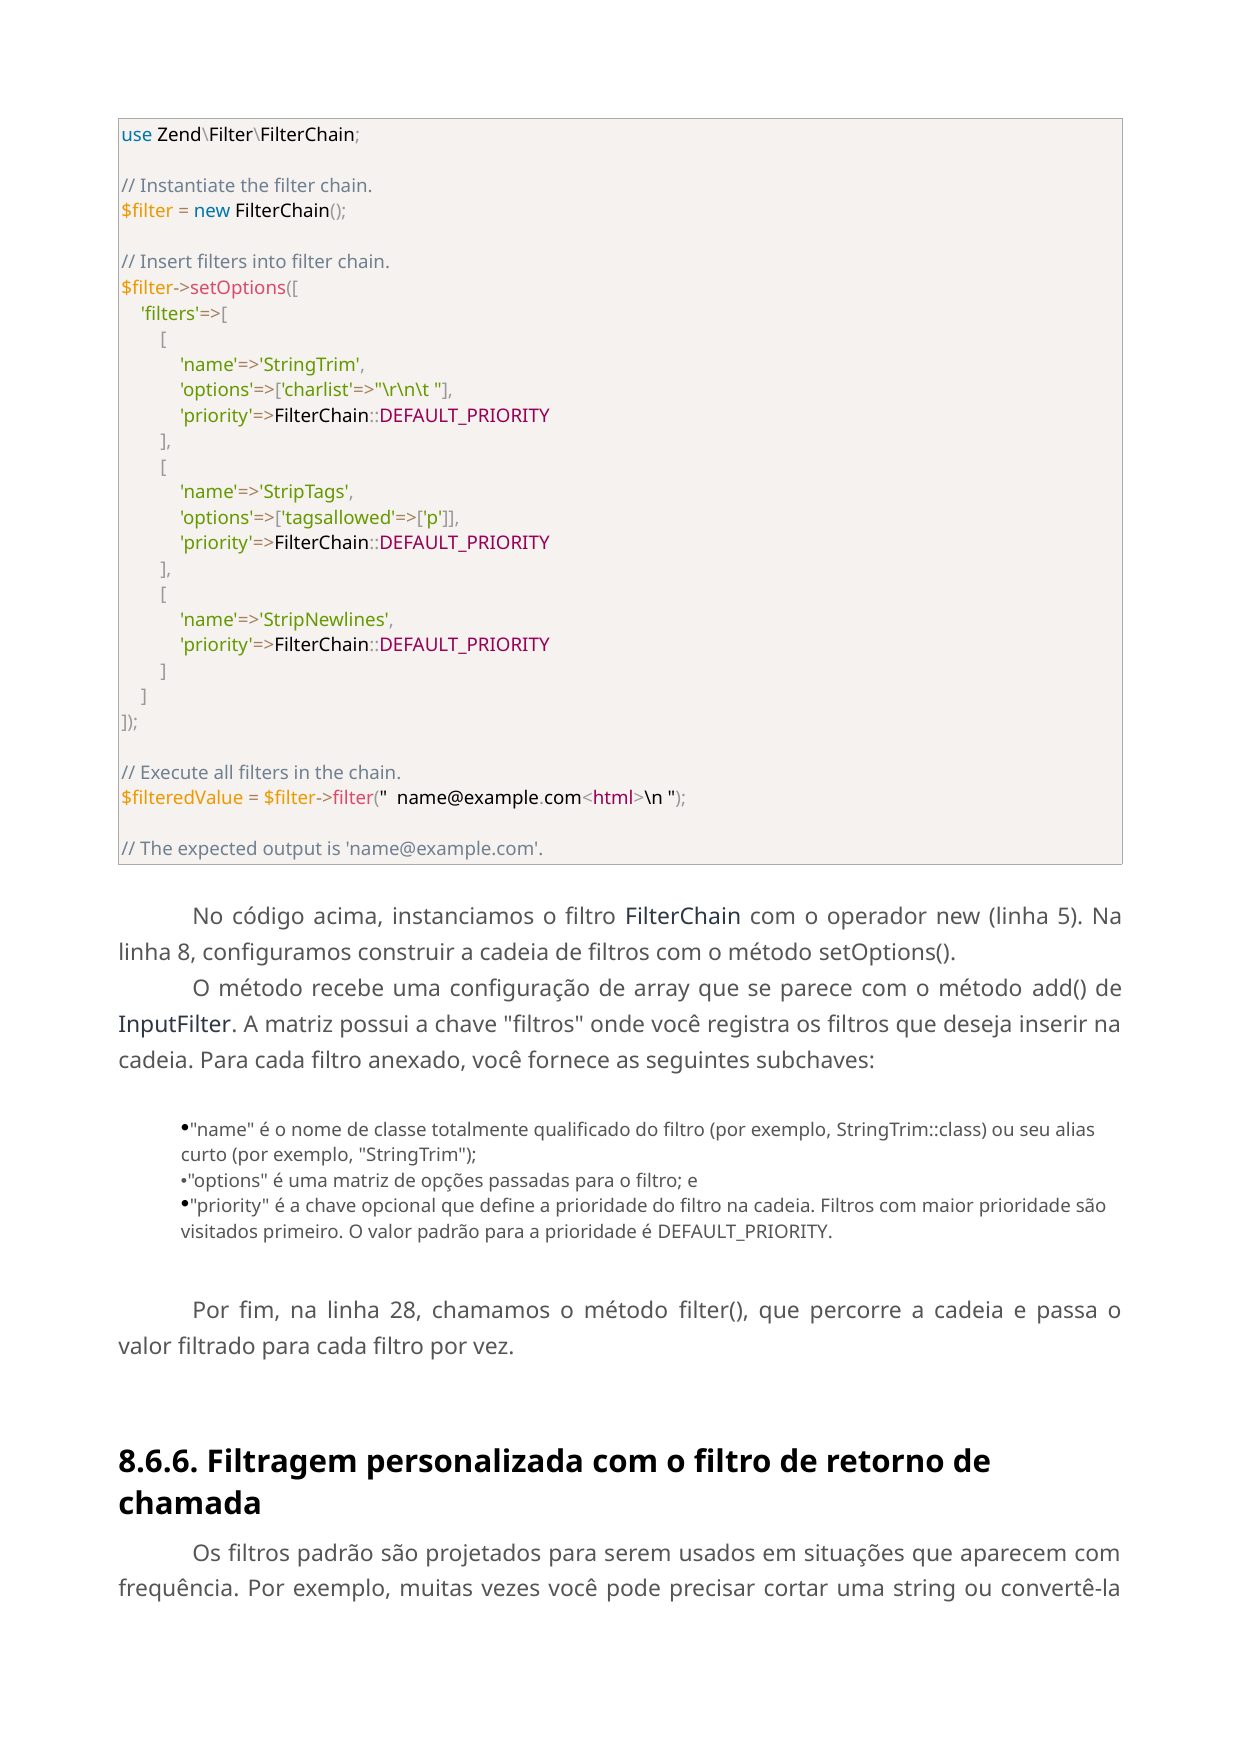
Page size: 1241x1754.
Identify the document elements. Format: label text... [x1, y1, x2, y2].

list "options" é uma matriz de opções passadas para o filtro; e [118, 1167, 1122, 1192]
text 'priority'=>FilterChain::DEFAULT_PRIORITY [119, 399, 1122, 424]
text $filter->setOptions([ [119, 271, 1122, 297]
text 'priority'=>FilterChain::DEFAULT_PRIORITY [119, 628, 1122, 654]
text use Zend\Filter\FilterChain; [119, 119, 1122, 144]
text 'filters'=>[ [119, 297, 1122, 322]
text ], [119, 552, 1122, 577]
text No código acima, instanciamos o filtro FilterChain com o operador new (linha 5). Na linha 8, configuramos construir a cadeia de filtros com o método setOptions(). [118, 900, 1122, 967]
list "name" é o nome de classe totalmente qualificado do filtro (por exemplo, StringTrim::class) ou seu alias curto (por exemplo, "StringTrim"); [118, 1116, 1122, 1167]
text 'name'=>'StripTags', [119, 475, 1122, 501]
list "priority" é a chave opcional que define a prioridade do filtro na cadeia. Filtros com maior prioridade são visitados primeiro. O valor padrão para a prioridade é DEFAULT_PRIORITY. [118, 1192, 1122, 1243]
text Por fim, na linha 28, chamamos o método filter(), que percorre a cadeia e passa o valor filtrado para cada filtro por vez. [118, 1294, 1122, 1361]
text // Insert filters into filter chain. [119, 246, 1122, 271]
subtitle 8.6.6. Filtragem personalizada com o filtro de retorno de chamada [118, 1439, 1122, 1524]
text 'options'=>['charlist'=>"\r\n\t "], [119, 373, 1122, 399]
text ]); [119, 705, 1122, 731]
text Os filtros padrão são projetados para serem usados em situações que aparecem com frequência. Por exemplo, muitas vezes você pode precisar cortar uma string ou convertê-la [118, 1536, 1122, 1604]
text ] [119, 654, 1122, 679]
text // Execute all filters in the chain. [119, 756, 1122, 782]
text $filteredValue = $filter->filter(" name@example.com<html>\n "); [119, 782, 1122, 807]
text [ [119, 322, 1122, 348]
text 'name'=>'StringTrim', [119, 348, 1122, 373]
text ] [119, 679, 1122, 705]
text 'priority'=>FilterChain::DEFAULT_PRIORITY [119, 526, 1122, 552]
text O método recebe uma configuração de array que se parece com o método add() de InputFilter. A matriz possui a chave "filtros" onde você registra os filtros que deseja inserir na cadeia. Para cada filtro anexado, você fornece as seguintes subchaves: [118, 972, 1122, 1075]
text ], [119, 424, 1122, 450]
text // Instantiate the filter chain. [119, 169, 1122, 195]
text 'options'=>['tagsallowed'=>['p']], [119, 501, 1122, 526]
text // The expected output is 'name@example.com'. [119, 833, 1122, 864]
text $filter = new FilterChain(); [119, 195, 1122, 220]
text 'name'=>'StripNewlines', [119, 603, 1122, 628]
text [ [119, 450, 1122, 475]
text [ [119, 577, 1122, 603]
